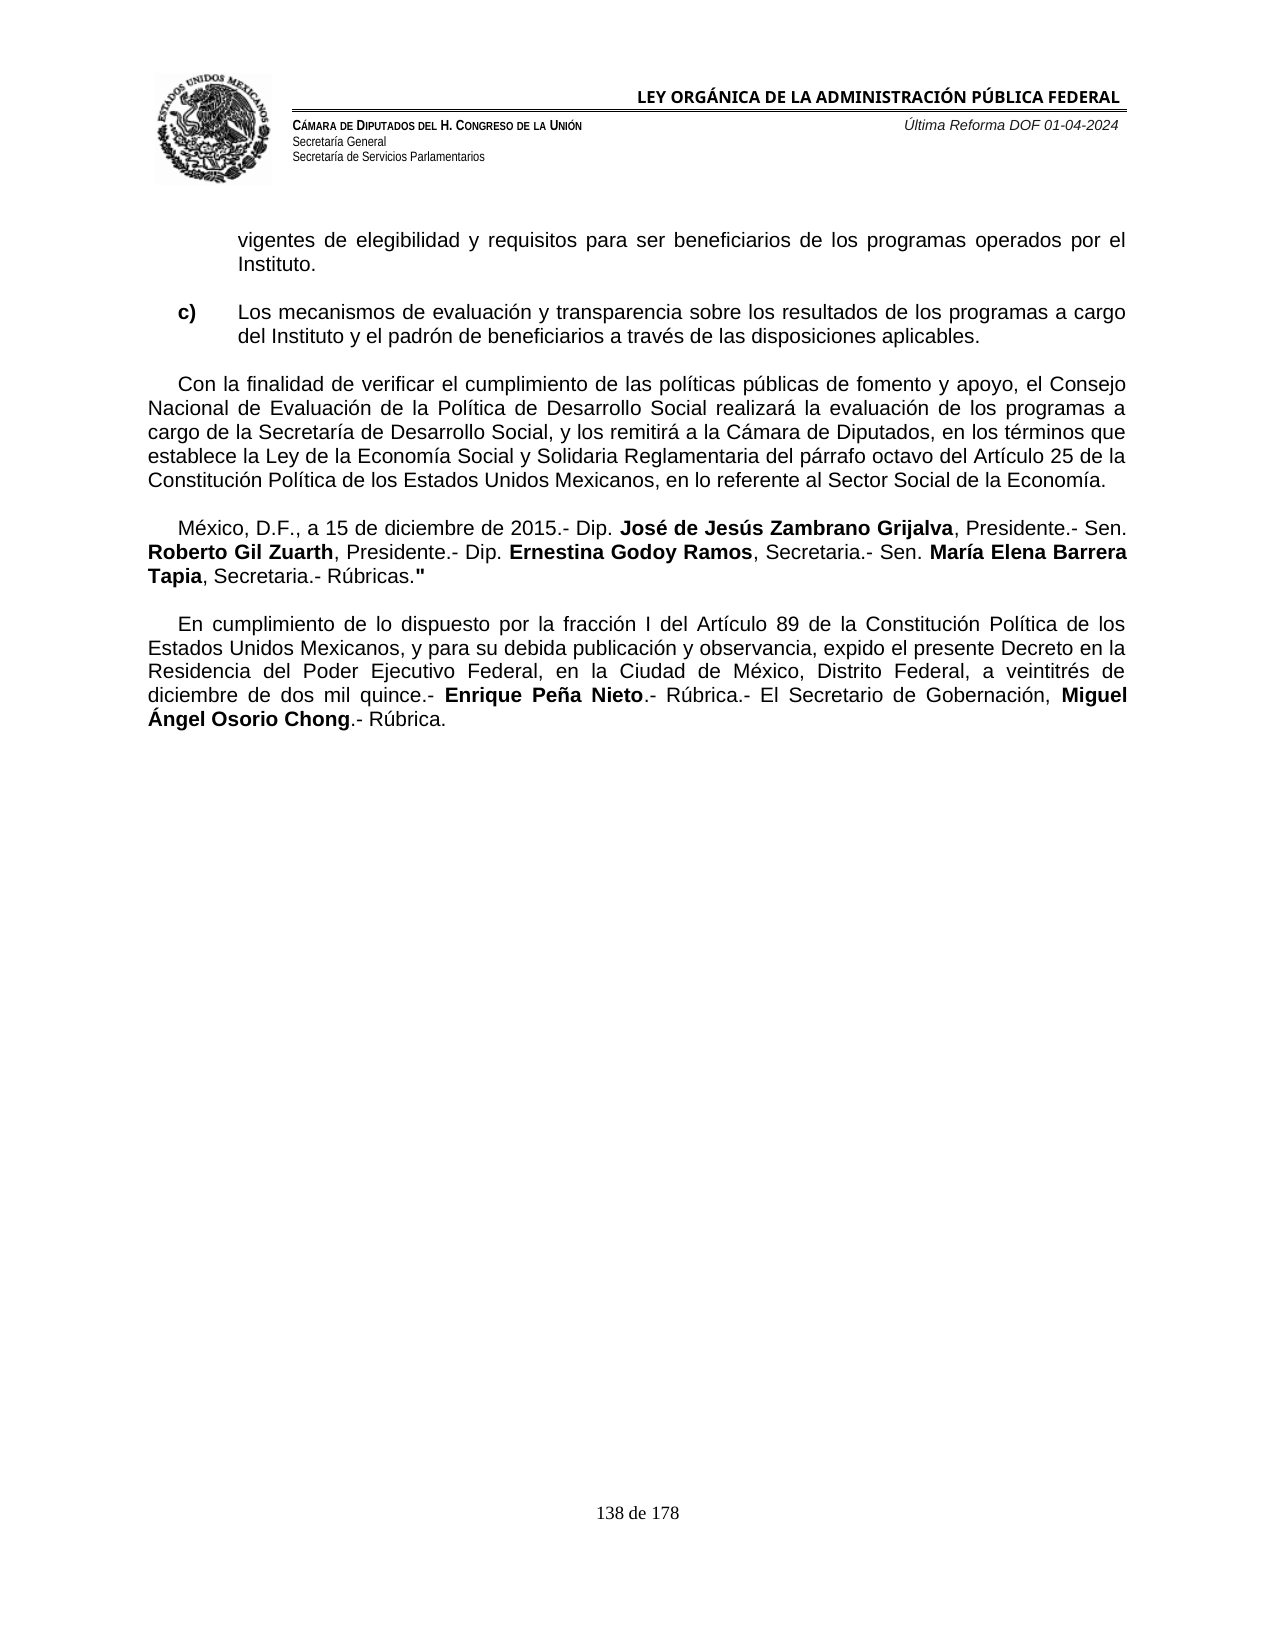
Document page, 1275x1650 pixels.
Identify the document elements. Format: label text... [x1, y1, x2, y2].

text En cumplimiento de lo dispuesto por la fracción I del Artículo 89 de la Constitución Política de los Estados Unidos Mexicanos, y para su debida publicación y observancia, expido el presente Decreto en la Residencia del Poder Ejecutivo Federal, en la Ciudad de México, Distrito Federal, a veintitrés de diciembre de dos mil quince.- Enrique Peña Nieto.- Rúbrica.- El Secretario de Gobernación, Miguel Ángel Osorio Chong.- Rúbrica. [148, 611, 1127, 731]
text Con la finalidad de verificar el cumplimiento de las políticas públicas de fomento y apoyo, el Consejo Nacional de Evaluación de la Política de Desarrollo Social realizará la evaluación de los programas a cargo de la Secretaría de Desarrollo Social, y los remitirá a la Cámara de Diputados, en los términos que establece la Ley de la Economía Social y Solidaria Reglamentaria del párrafo octavo del Artículo 25 de la Constitución Política de los Estados Unidos Mexicanos, en lo referente al Sector Social de la Economía. [148, 372, 1127, 492]
text vigentes de elegibilidad y requisitos para ser beneficiarios de los programas operados por el Instituto. [178, 228, 1127, 276]
text c) Los mecanismos de evaluación y transparencia sobre los resultados de los programas a cargo del Instituto y el padrón de beneficiarios a través de las disposiciones aplicables. [178, 300, 1127, 348]
text México, D.F., a 15 de diciembre de 2015.- Dip. José de Jesús Zambrano Grijalva, Presidente.- Sen. Roberto Gil Zuarth, Presidente.- Dip. Ernestina Godoy Ramos, Secretaria.- Sen. María Elena Barrera Tapia, Secretaria.- Rúbricas." [148, 516, 1127, 587]
